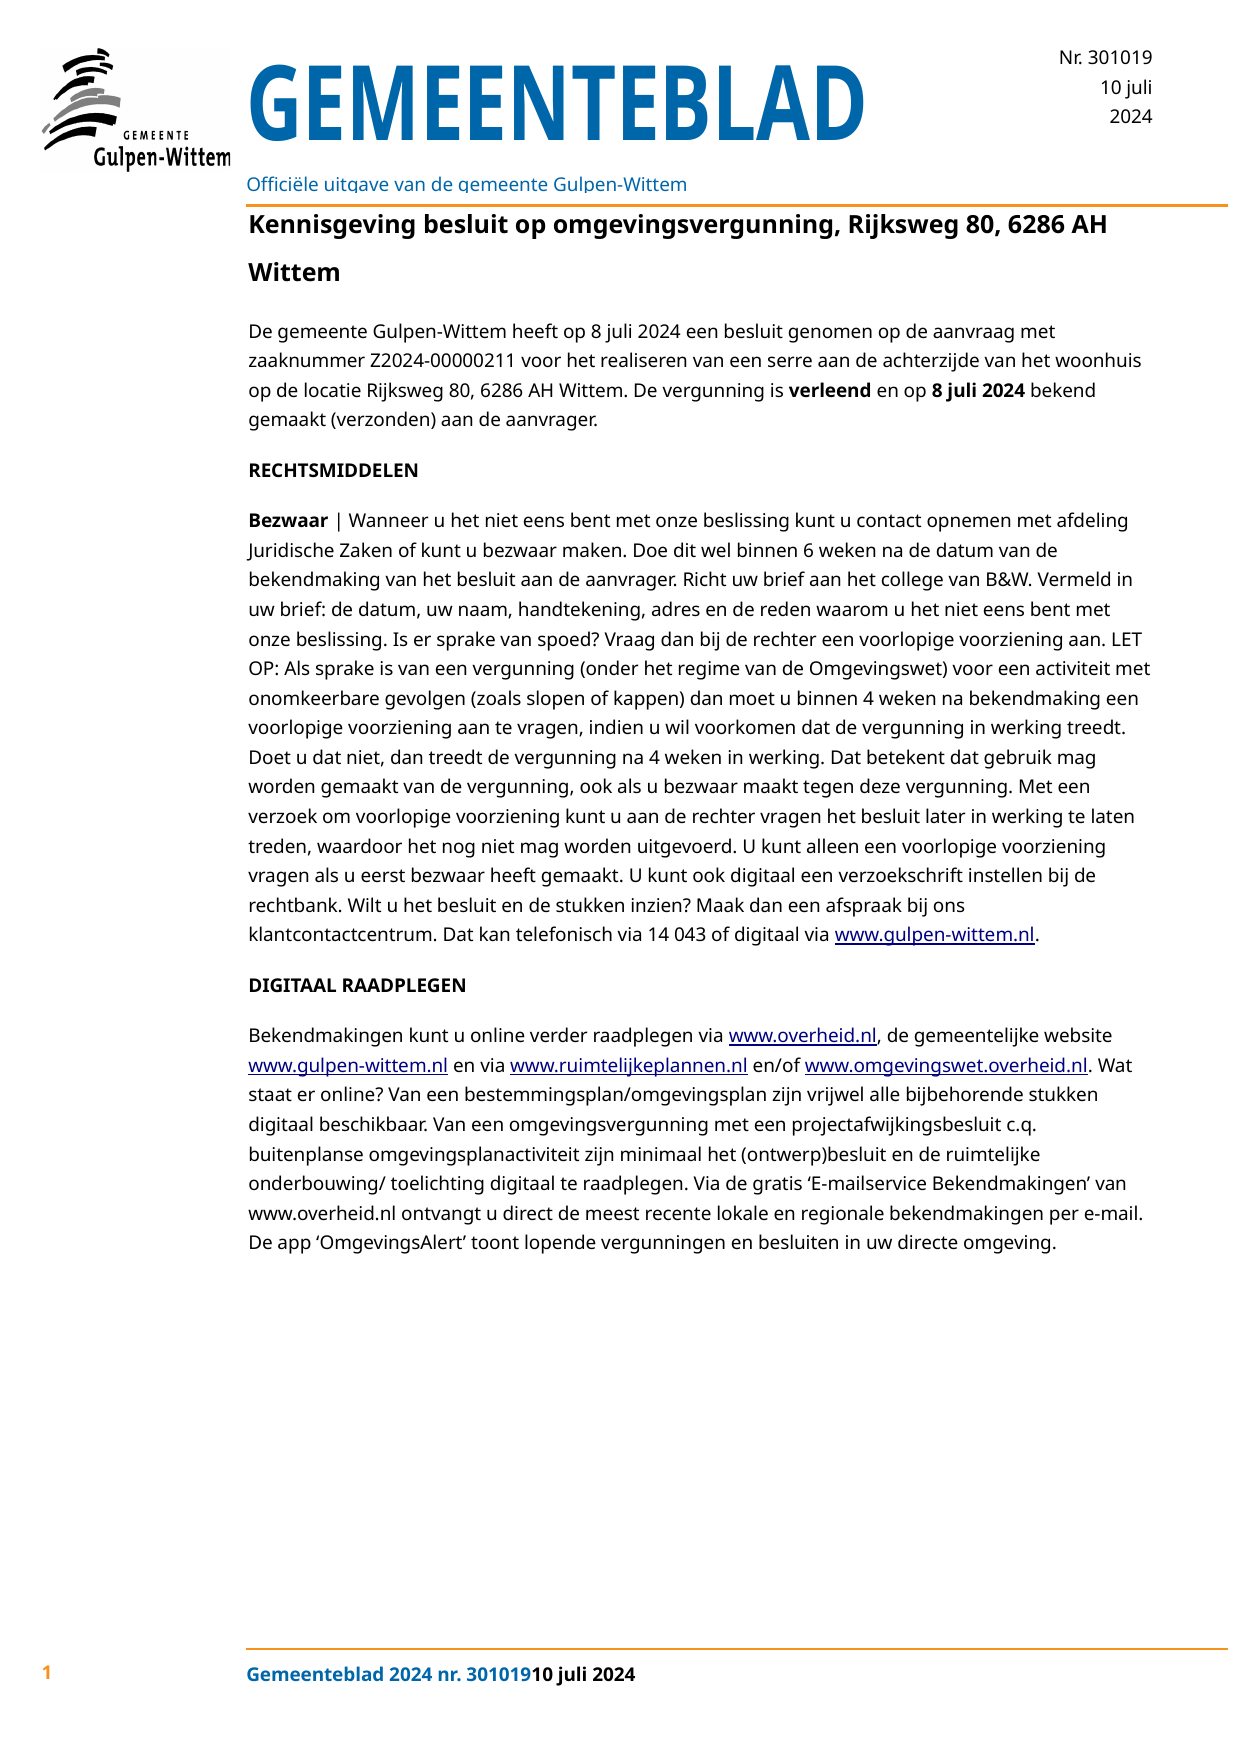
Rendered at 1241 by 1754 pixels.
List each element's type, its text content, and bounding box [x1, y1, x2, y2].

picture [41, 47, 231, 172]
text Bezwaar | Wanneer u het niet eens bent met onze beslissing kunt u contact opnemen met afdeling Juridische Zaken of kunt u bezwaar maken. Doe dit wel binnen 6 weken na de datum van de bekendmaking van het besluit aan de aanvrager. Richt uw brief aan het college van B&W. Vermeld in uw brief: de datum, uw naam, handtekening, adres en de reden waarom u het niet eens bent met onze beslissing. Is er sprake van spoed? Vraag dan bij de rechter een voorlopige voorziening aan. LET OP: Als sprake is van een vergunning (onder het regime van de Omgevingswet) voor een activiteit met onomkeerbare gevolgen (zoals slopen of kappen) dan moet u binnen 4 weken na bekendmaking een voorlopige voorziening aan te vragen, indien u wil voorkomen dat de vergunning in werking treedt. Doet u dat niet, dan treedt de vergunning na 4 weken in werking. Dat betekent dat gebruik mag worden gemaakt van de vergunning, ook als u bezwaar maakt tegen deze vergunning. Met een verzoek om voorlopige voorziening kunt u aan de rechter vragen het besluit later in werking te laten treden, waardoor het nog niet mag worden uitgevoerd. U kunt alleen een voorlopige voorziening vragen als u eerst bezwaar heeft gemaakt. U kunt ook digitaal een verzoekschrift instellen bij de rechtbank. Wilt u het besluit en de stukken inzien? Maak dan een afspraak bij ons klantcontactcentrum. Dat kan telefonisch via 14 043 of digitaal via www.gulpen-wittem.nl. [248, 507, 1152, 947]
text De gemeente Gulpen-Wittem heeft op 8 juli 2024 een besluit genomen op de aanvraag met zaaknummer Z2024-00000211 voor het realiseren van een serre aan de achterzijde van het woonhuis op de locatie Rijksweg 80, 6286 AH Wittem. De vergunning is verleend en op 8 juli 2024 bekend gemaakt (verzonden) aan de aanvrager. [248, 318, 1152, 432]
text RECHTSMIDDELEN [248, 457, 1152, 483]
text Bekendmakingen kunt u online verder raadplegen via www.overheid.nl, de gemeentelijke website www.gulpen-wittem.nl en via www.ruimtelijkeplannen.nl en/of www.omgevingswet.overheid.nl. Wat staat er online? Van een bestemmingsplan/omgevingsplan zijn vrijwel alle bijbehorende stukken digitaal beschikbaar. Van een omgevingsvergunning met een projectafwijkingsbesluit c.q. buitenplanse omgevingsplanactiviteit zijn minimaal het (ontwerp)besluit en de ruimtelijke onderbouwing/ toelichting digitaal te raadplegen. Via de gratis ‘E-mailservice Bekendmakingen’ van www.overheid.nl ontvangt u direct de meest recente lokale en regionale bekendmakingen per e-mail. De app ‘OmgevingsAlert’ toont lopende vergunningen en besluiten in uw directe omgeving. [248, 1022, 1152, 1255]
text Kennisgeving besluit op omgevingsvergunning, Rijksweg 80, 6286 AH Wittem [248, 207, 1152, 288]
text DIGITAAL RAADPLEGEN [248, 972, 1152, 998]
